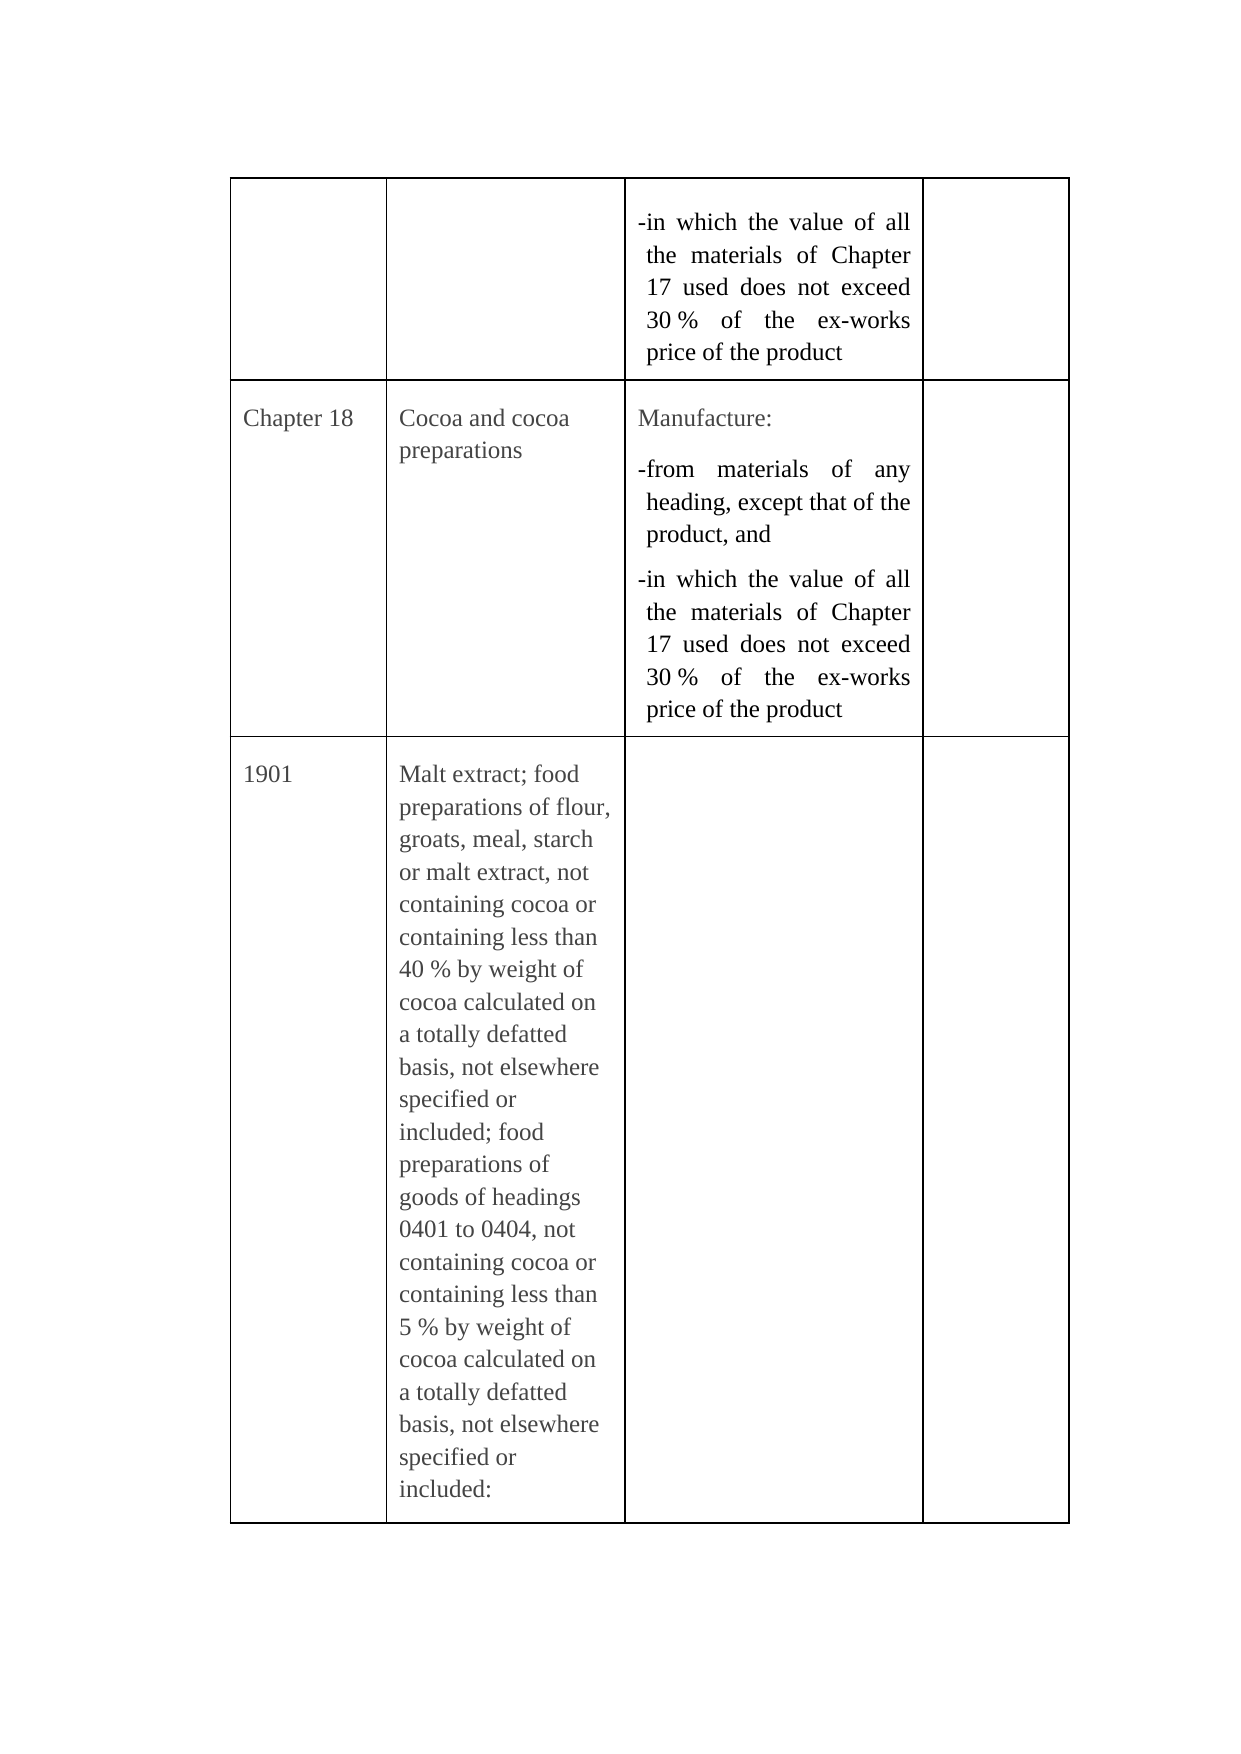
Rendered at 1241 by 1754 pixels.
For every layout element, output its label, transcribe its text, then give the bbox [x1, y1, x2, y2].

table_header in which the value of all the materials of Chapter 17 used does not exceed 30 % of the ex-works price of the product [646, 191, 911, 366]
table_cell Cocoa and cocoa preparations [387, 381, 624, 736]
table_header - [638, 548, 646, 723]
table_cell Chapter 18 [231, 381, 386, 736]
table_cell Malt extract; food preparations of flour, groats, meal, starch or malt extract, not containing cocoa or containing less than 40 % by weight of cocoa calculated on a totally defatted basis, not elsewhere specified or included; food preparations of goods of headings 0401 to 0404, not containing cocoa or containing less than 5 % by weight of cocoa calculated on a totally defatted basis, not elsewhere specified or included: [387, 737, 624, 1522]
table_cell Manufacture: [626, 381, 922, 736]
table_cell [924, 737, 1068, 1522]
table_cell [231, 179, 386, 379]
table_header - [638, 191, 646, 366]
table_cell [626, 737, 922, 1522]
table_cell [924, 381, 1068, 736]
table_cell 1901 [231, 737, 386, 1522]
table_header - [638, 438, 646, 548]
table_header in which the value of all the materials of Chapter 17 used does not exceed 30 % of the ex-works price of the product [646, 548, 911, 723]
table_cell [387, 179, 624, 379]
table_cell [924, 179, 1068, 379]
table_cell [626, 179, 922, 379]
table_header from materials of any heading, except that of the product, and [646, 438, 911, 548]
